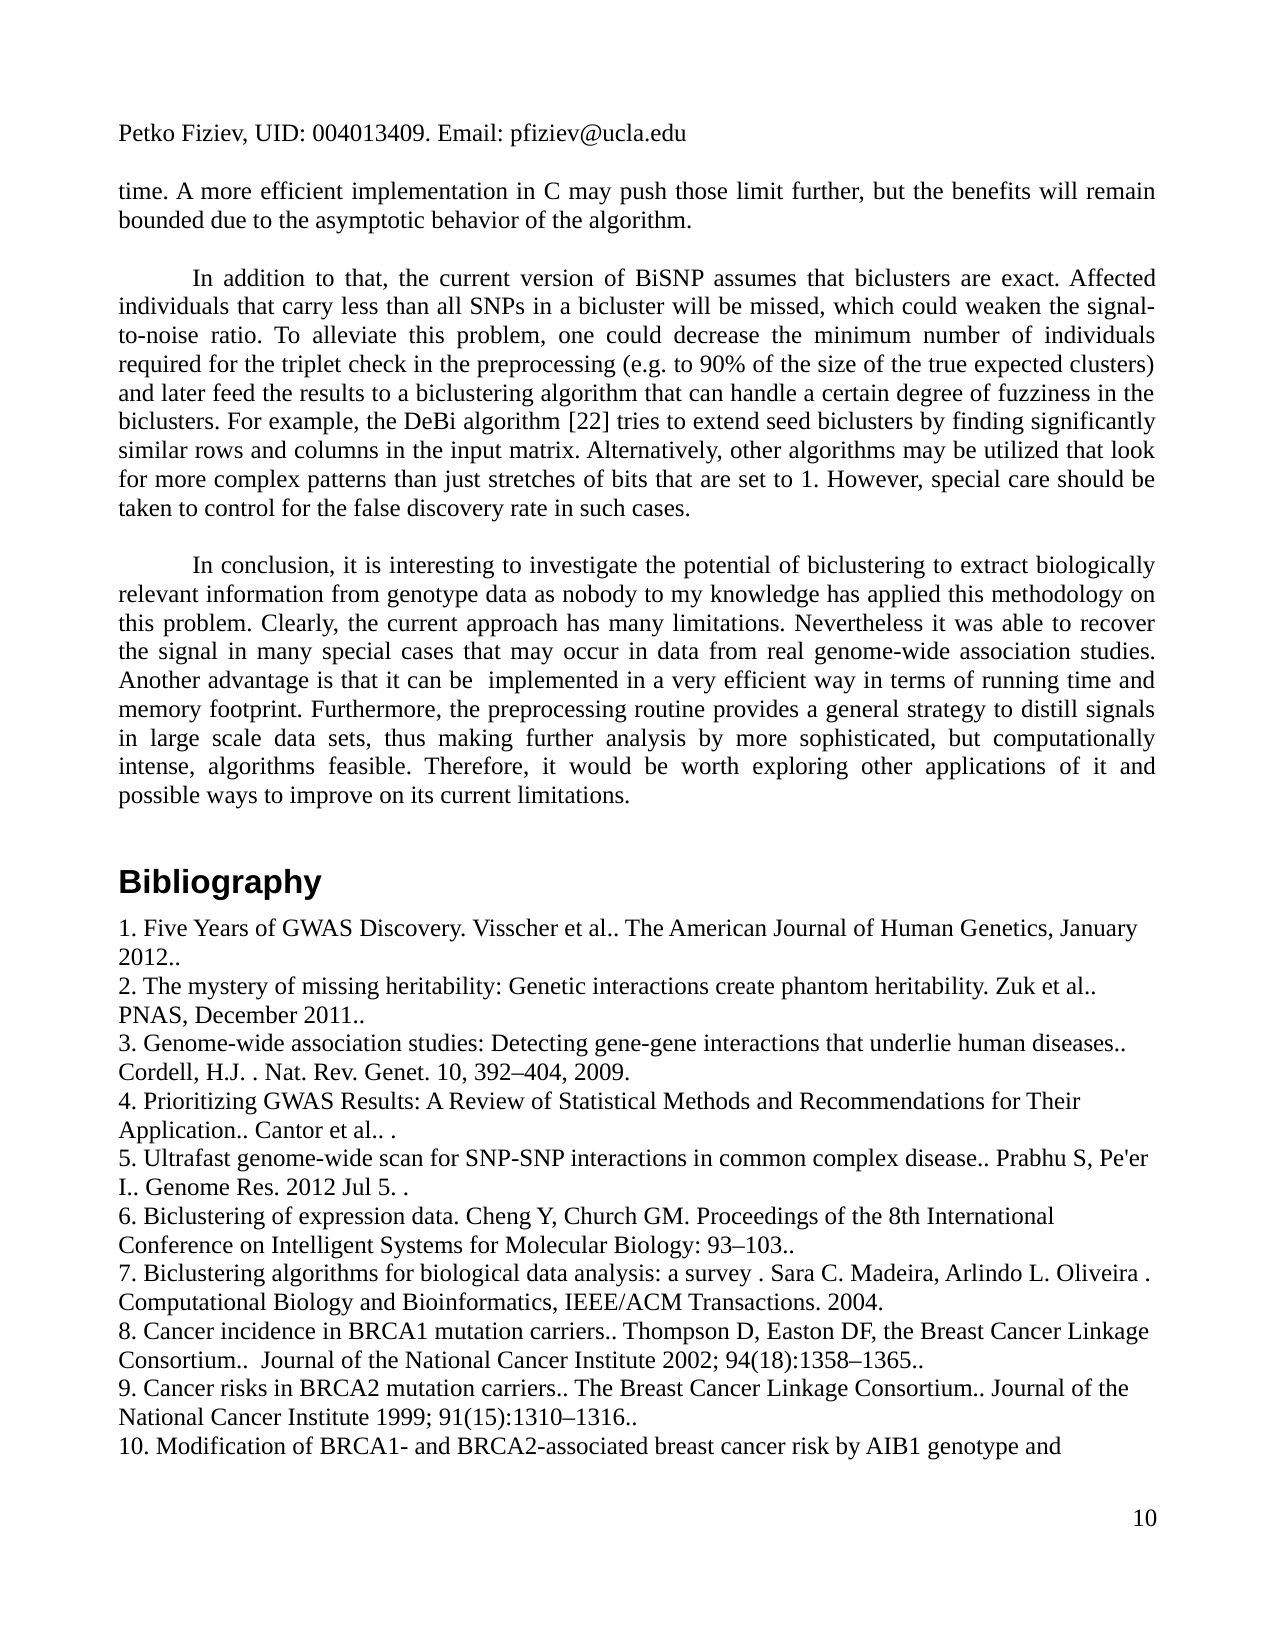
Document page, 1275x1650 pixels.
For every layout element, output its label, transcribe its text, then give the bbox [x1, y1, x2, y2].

text 10. Modification of BRCA1- and BRCA2-associated breast cancer risk by AIB1 genotype and [118, 1431, 1157, 1460]
text In addition to that, the current version of BiSNP assumes that biclusters are exact. Affected individuals that carry less than all SNPs in a bicluster will be missed, which could weaken the signal-to-noise ratio. To alleviate this problem, one could decrease the minimum number of individuals required for the triplet check in the preprocessing (e.g. to 90% of the size of the true expected clusters) and later feed the results to a biclustering algorithm that can handle a certain degree of fuzziness in the biclusters. For example, the DeBi algorithm [22] tries to extend seed biclusters by finding significantly similar rows and columns in the input matrix. Alternatively, other algorithms may be utilized that look for more complex patterns than just stretches of bits that are set to 1. However, special care should be taken to control for the false discovery rate in such cases. [118, 263, 1157, 521]
text 9. Cancer risks in BRCA2 mutation carriers.. The Breast Cancer Linkage Consortium.. Journal of the National Cancer Institute 1999; 91(15):1310–1316.. [118, 1373, 1157, 1431]
text 3. Genome-wide association studies: Detecting gene-gene interactions that underlie human diseases.. Cordell, H.J. . Nat. Rev. Genet. 10, 392–404, 2009. [118, 1028, 1157, 1086]
text 8. Cancer incidence in BRCA1 mutation carriers.. Thompson D, Easton DF, the Breast Cancer Linkage Consortium.. Journal of the National Cancer Institute 2002; 94(18):1358–1365.. [118, 1316, 1157, 1373]
subtitle Bibliography [118, 863, 1157, 901]
text 6. Biclustering of expression data. Cheng Y, Church GM. Proceedings of the 8th International Conference on Intelligent Systems for Molecular Biology: 93–103.. [118, 1201, 1157, 1258]
text 2. The mystery of missing heritability: Genetic interactions create phantom heritability. Zuk et al.. PNAS, December 2011.. [118, 971, 1157, 1028]
text 7. Biclustering algorithms for biological data analysis: a survey . Sara C. Madeira, Arlindo L. Oliveira . Computational Biology and Bioinformatics, IEEE/ACM Transactions. 2004. [118, 1258, 1157, 1316]
text 1. Five Years of GWAS Discovery. Visscher et al.. The American Journal of Human Genetics, January 2012.. [118, 913, 1157, 971]
text In conclusion, it is interesting to investigate the potential of biclustering to extract biologically relevant information from genotype data as nobody to my knowledge has applied this methodology on this problem. Clearly, the current approach has many limitations. Nevertheless it was able to recover the signal in many special cases that may occur in data from real genome-wide association studies. Another advantage is that it can be implemented in a very efficient way in terms of running time and memory footprint. Furthermore, the preprocessing routine provides a general strategy to distill signals in large scale data sets, thus making further analysis by more sophisticated, but computationally intense, algorithms feasible. Therefore, it would be worth exploring other applications of it and possible ways to improve on its current limitations. [118, 550, 1157, 809]
text time. A more efficient implementation in C may push those limit further, but the benefits will remain bounded due to the asymptotic behavior of the algorithm. [118, 176, 1157, 234]
text 4. Prioritizing GWAS Results: A Review of Statistical Methods and Recommendations for Their Application.. Cantor et al.. . [118, 1086, 1157, 1143]
text 5. Ultrafast genome-wide scan for SNP-SNP interactions in common complex disease.. Prabhu S, Pe'er I.. Genome Res. 2012 Jul 5. . [118, 1143, 1157, 1201]
